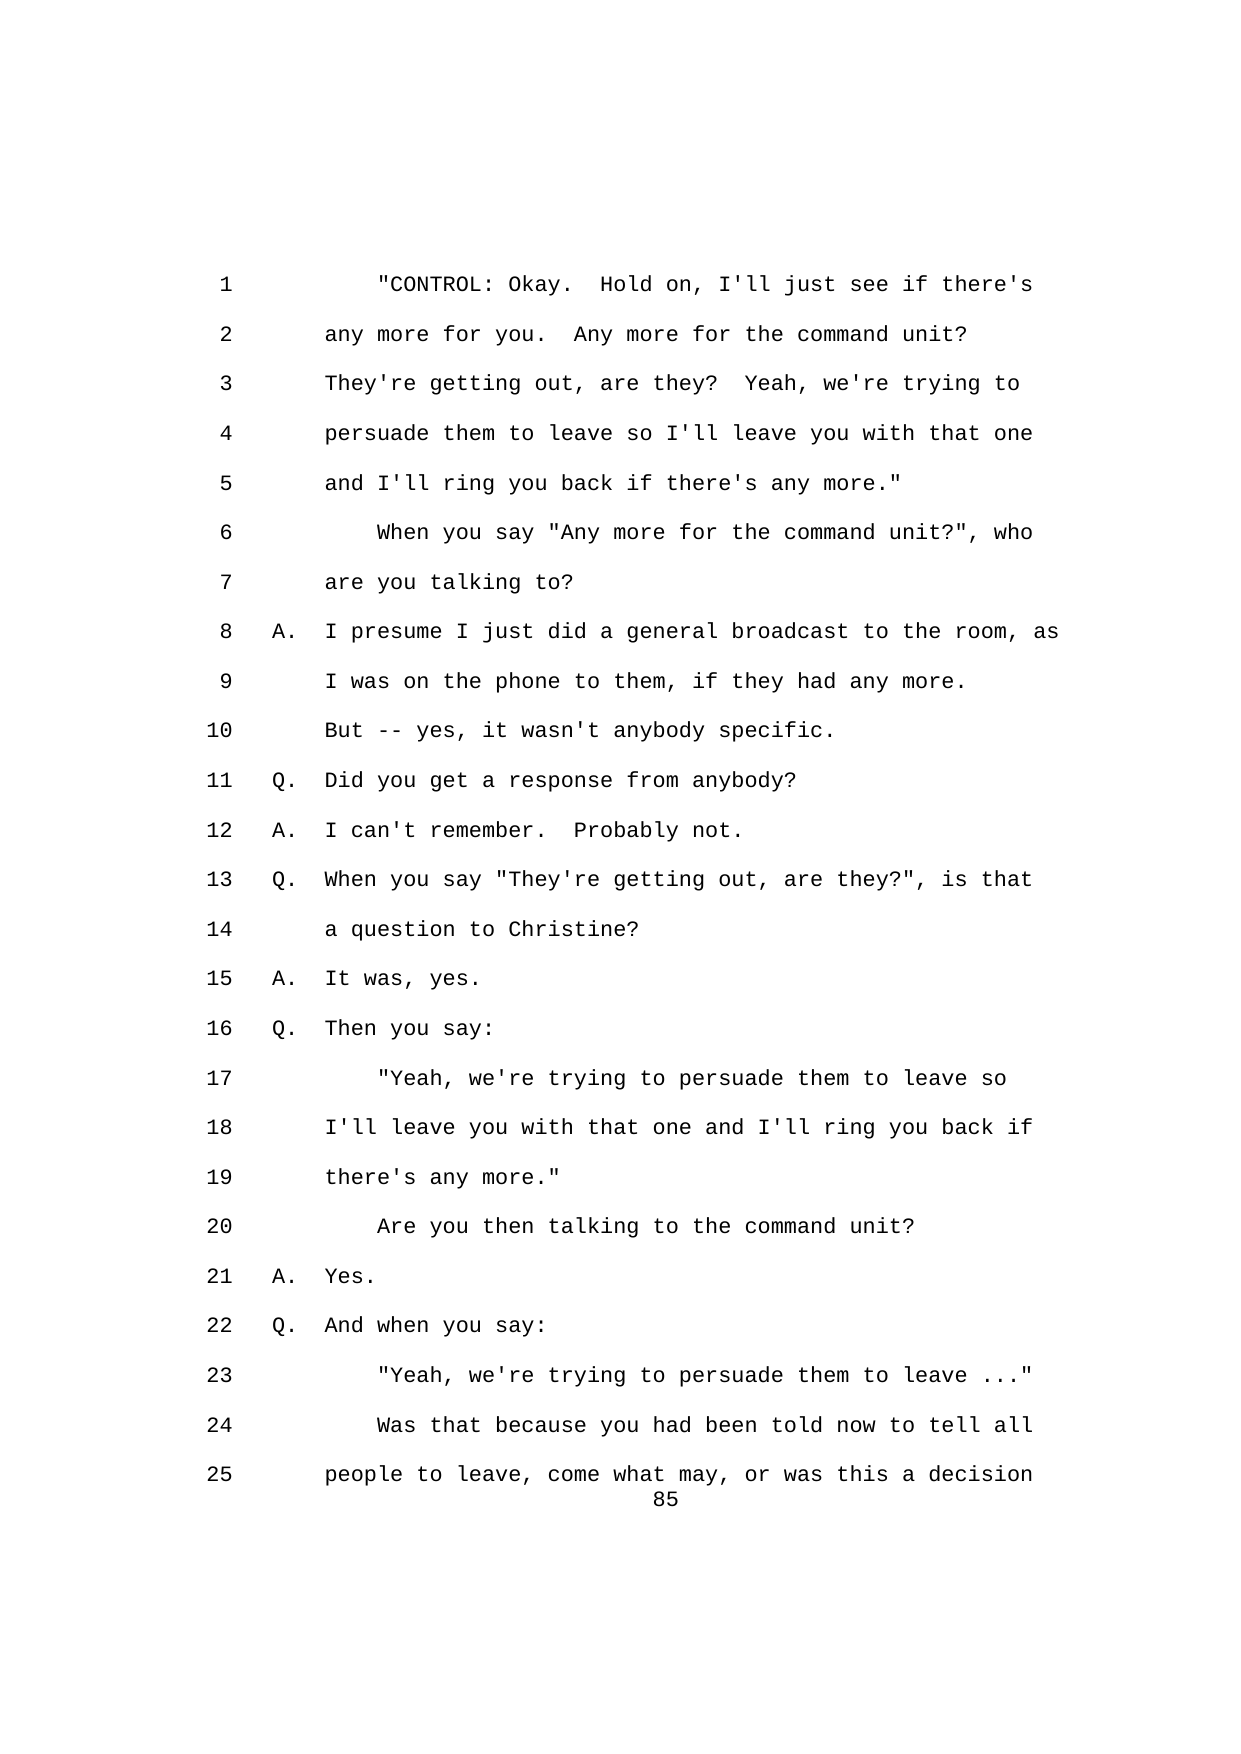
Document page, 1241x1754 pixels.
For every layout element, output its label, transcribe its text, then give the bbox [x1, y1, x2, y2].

text 9 I was on the phone to them, if they had any more. [75, 670, 1165, 695]
text 3 They're getting out, are they? Yeah, we're trying to [75, 372, 1165, 397]
text 14 a question to Christine? [75, 918, 1165, 943]
text 17 "Yeah, we're trying to persuade them to leave so [75, 1067, 1165, 1091]
text 11 Q. Did you get a response from anybody? [75, 769, 1165, 794]
text 18 I'll leave you with that one and I'll ring you back if [75, 1116, 1165, 1141]
text 85 [75, 1488, 1165, 1513]
text 10 But -- yes, it wasn't anybody specific. [75, 719, 1165, 744]
text 20 Are you then talking to the command unit? [75, 1215, 1165, 1240]
text 1 "CONTROL: Okay. Hold on, I'll just see if there's [75, 273, 1165, 298]
text 24 Was that because you had been told now to tell all [75, 1414, 1165, 1438]
text 25 people to leave, come what may, or was this a decision [75, 1463, 1165, 1488]
text 21 A. Yes. [75, 1265, 1165, 1290]
text 12 A. I can't remember. Probably not. [75, 819, 1165, 843]
text 15 A. It was, yes. [75, 967, 1165, 992]
text 4 persuade them to leave so I'll leave you with that one [75, 422, 1165, 447]
text 23 "Yeah, we're trying to persuade them to leave ..." [75, 1364, 1165, 1389]
text 16 Q. Then you say: [75, 1017, 1165, 1042]
text 13 Q. When you say "They're getting out, are they?", is that [75, 868, 1165, 893]
text 2 any more for you. Any more for the command unit? [75, 323, 1165, 348]
text 22 Q. And when you say: [75, 1314, 1165, 1339]
text 19 there's any more." [75, 1166, 1165, 1191]
text 8 A. I presume I just did a general broadcast to the room, as [75, 620, 1165, 645]
text 7 are you talking to? [75, 571, 1165, 596]
text 6 When you say "Any more for the command unit?", who [75, 521, 1165, 546]
text 5 and I'll ring you back if there's any more." [75, 472, 1165, 496]
